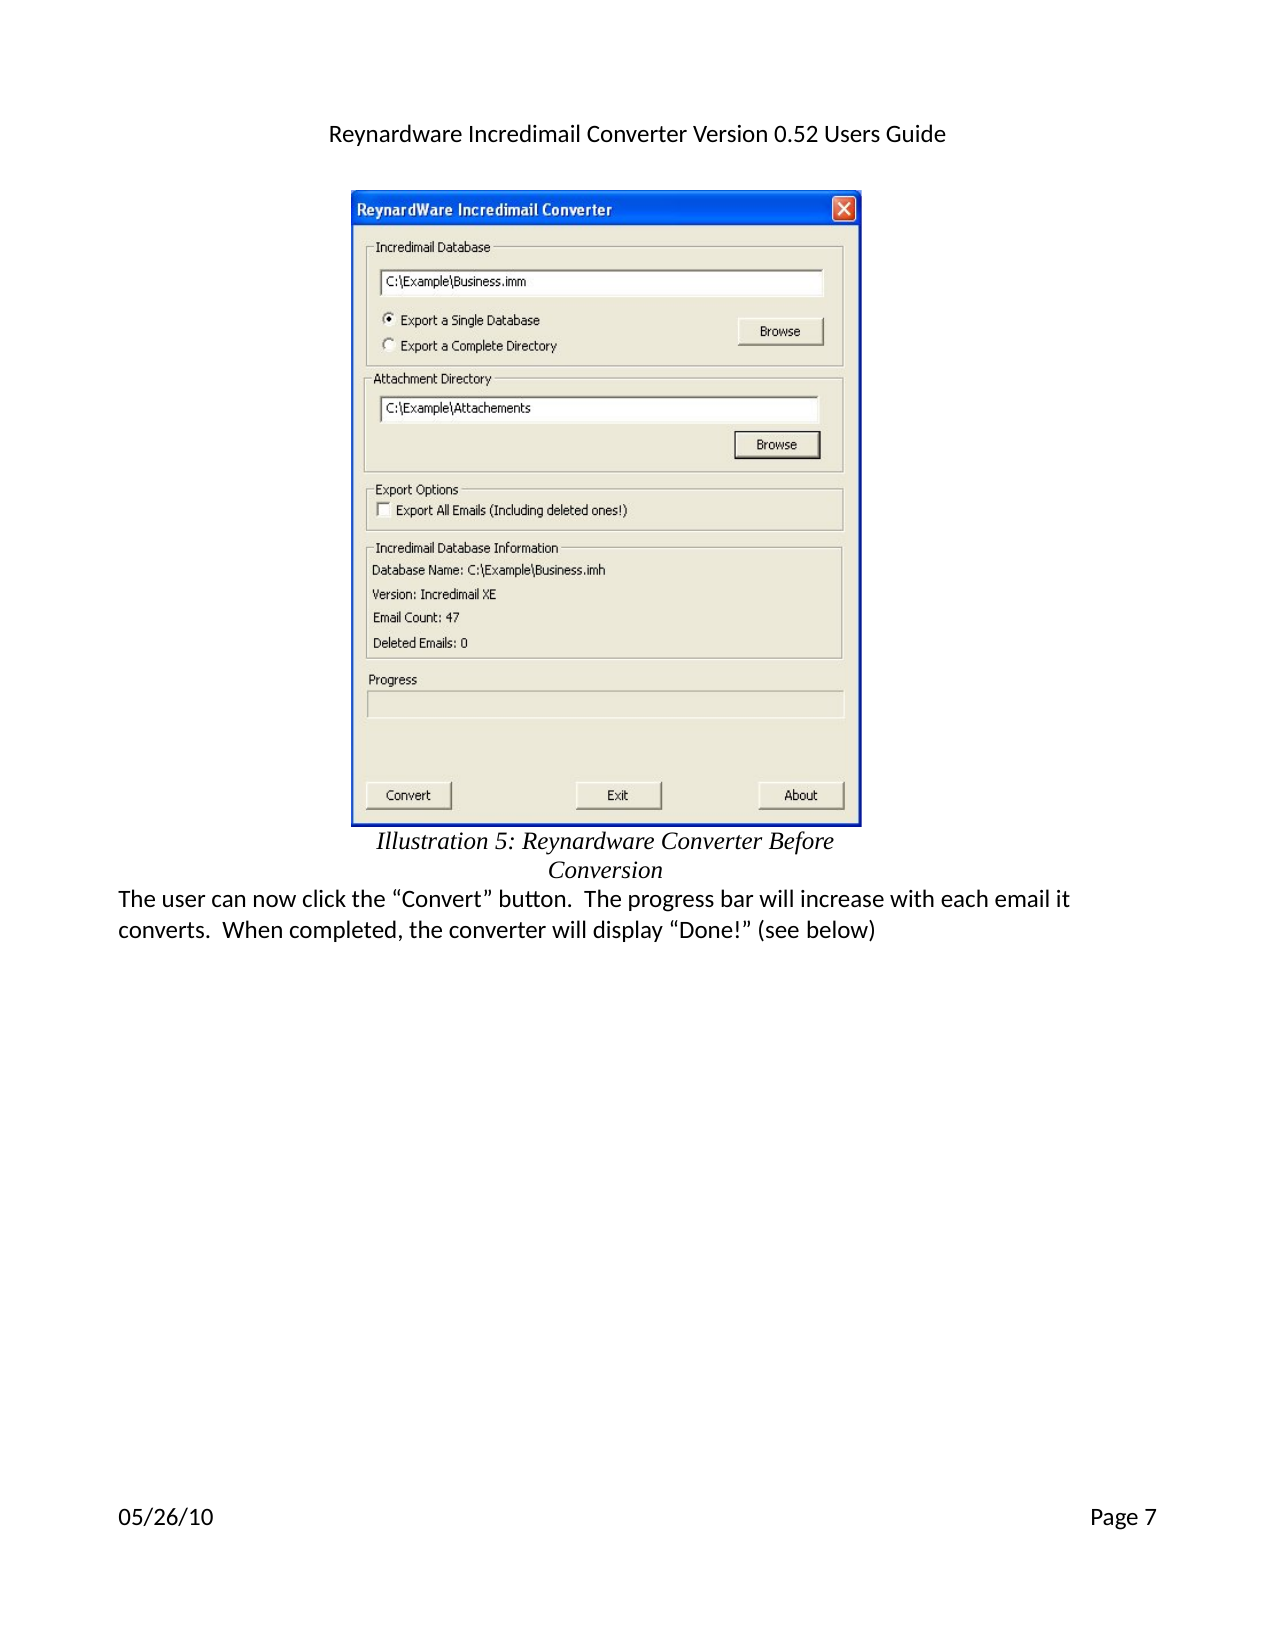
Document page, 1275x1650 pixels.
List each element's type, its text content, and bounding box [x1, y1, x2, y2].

picture [351, 190, 862, 827]
text The user can now click the “Convert” button. The progress bar will increase with each email it converts. When completed, the converter will display “Done!” (see below) [118, 178, 1157, 945]
text Illustration 5: Reynardware Converter Before Conversion [351, 827, 862, 884]
